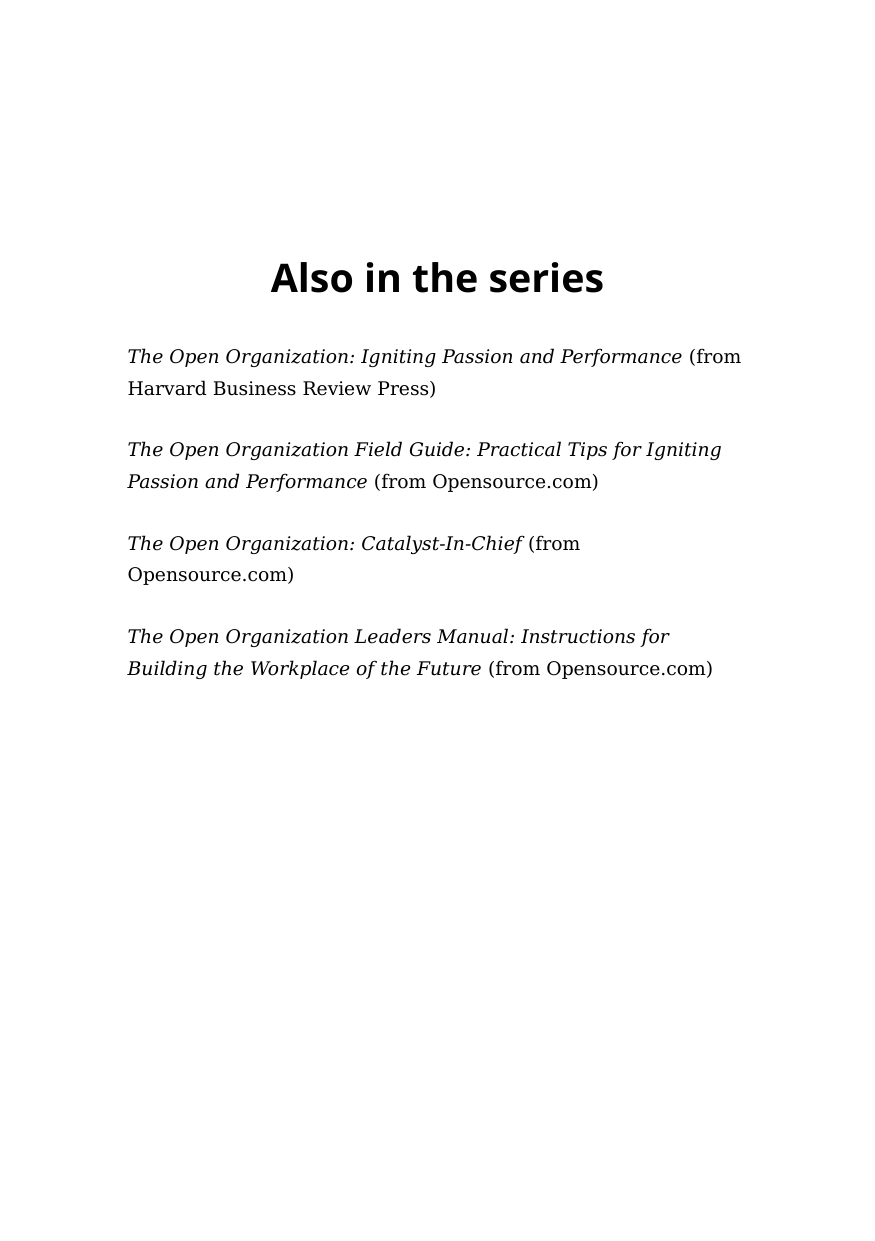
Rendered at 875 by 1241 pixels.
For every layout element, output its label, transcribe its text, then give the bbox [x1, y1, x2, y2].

text The Open Organization: Igniting Passion and Performance (from Harvard Business Review Press) [127, 346, 747, 400]
text The Open Organization Leaders Manual: Instructions for Building the Workplace of the Future (from Opensource.com) [127, 626, 747, 680]
text The Open Organization Field Guide: Practical Tips for Igniting Passion and Performance (from Opensource.com) [127, 439, 747, 493]
text The Open Organization: Catalyst-In-Chief (from Opensource.com) [127, 533, 747, 586]
subtitle Also in the series [127, 250, 747, 304]
